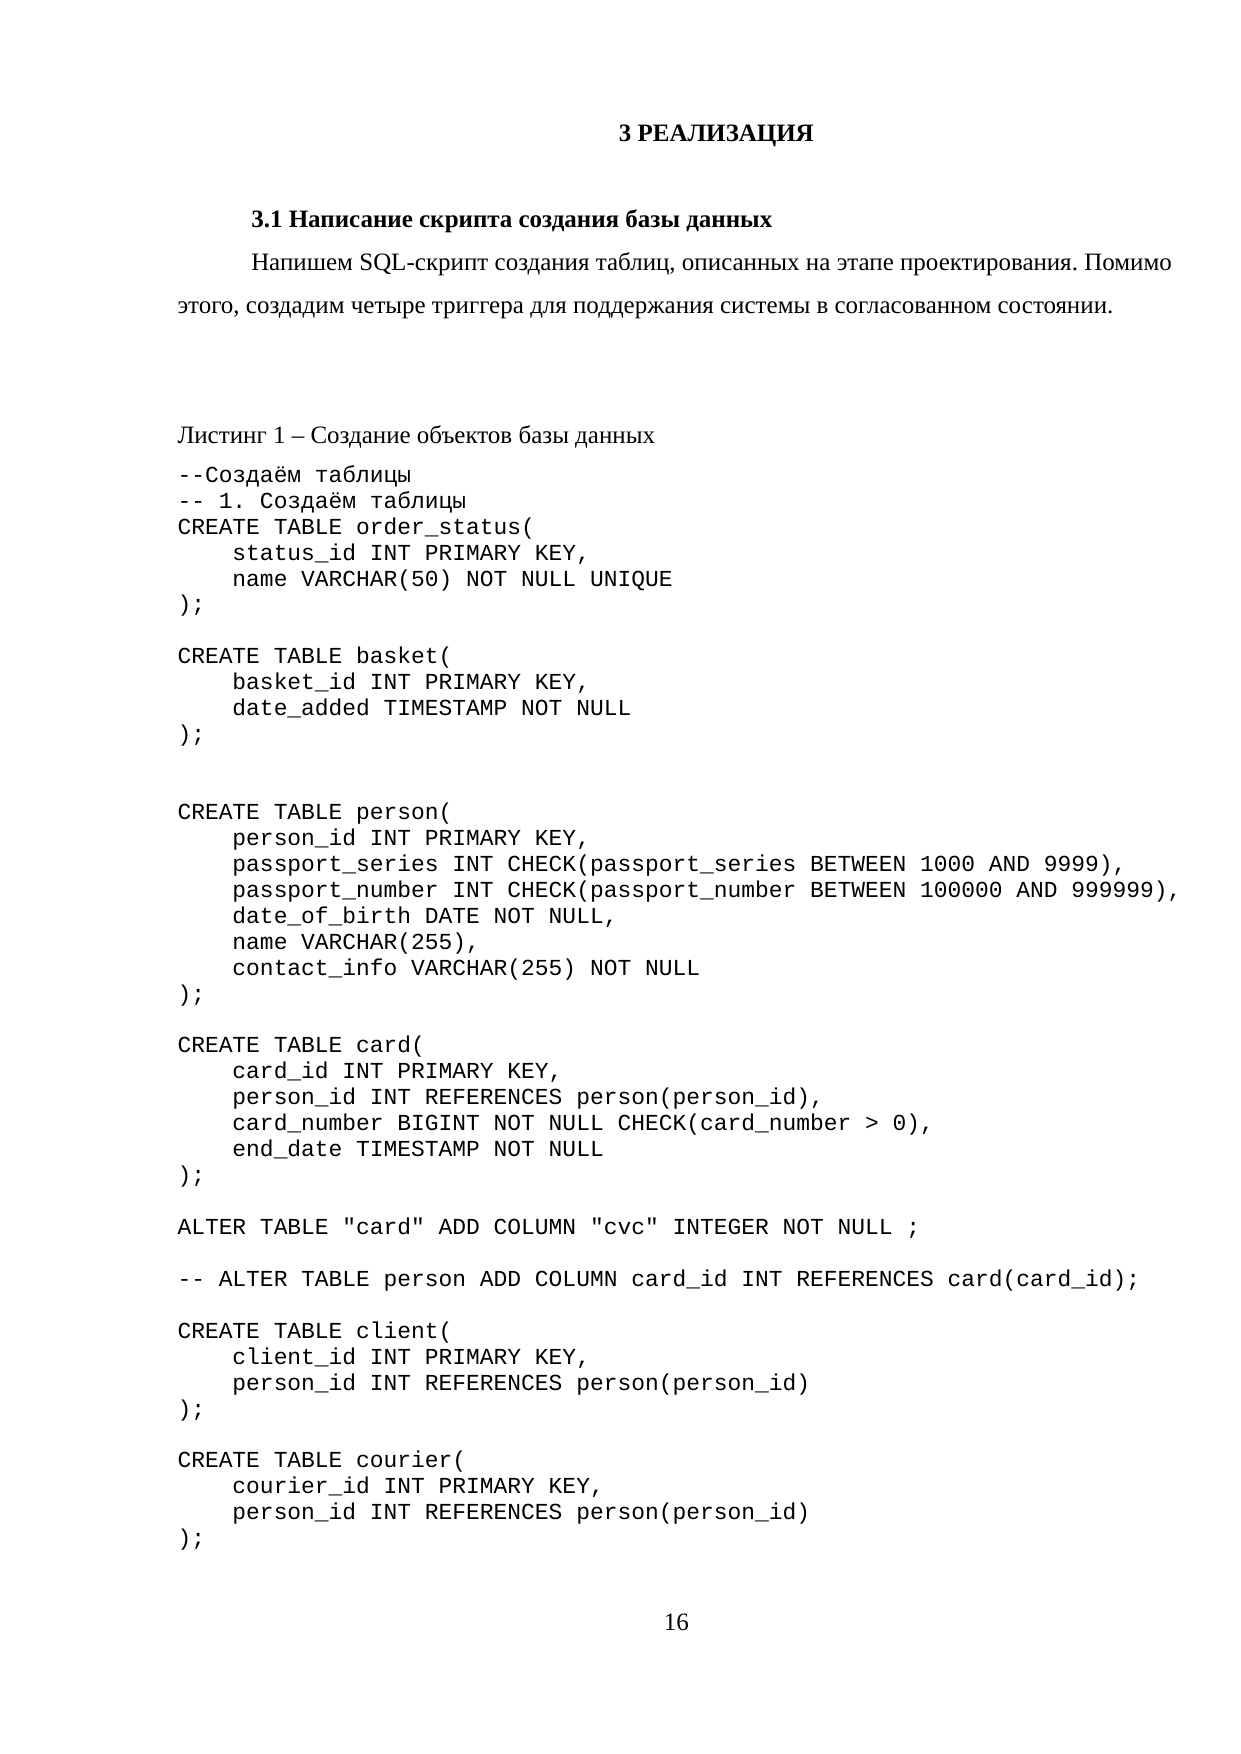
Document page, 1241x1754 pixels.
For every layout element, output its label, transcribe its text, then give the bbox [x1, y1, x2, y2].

text ); [177, 1527, 1181, 1552]
text -- ALTER TABLE person ADD COLUMN card_id INT REFERENCES card(card_id); [177, 1267, 1181, 1293]
text end_date TIMESTAMP NOT NULL [177, 1137, 1181, 1163]
text ); [177, 593, 1181, 619]
text Напишем SQL-скрипт создания таблиц, описанных на этапе проектирования. Помимо этого, создадим четыре триггера для поддержания системы в согласованном состоянии. [177, 247, 1181, 319]
text ALTER TABLE "card" ADD COLUMN "cvc" INTEGER NOT NULL ; [177, 1215, 1181, 1241]
text CREATE TABLE basket( [177, 645, 1181, 671]
text person_id INT REFERENCES person(person_id) [177, 1501, 1181, 1527]
text courier_id INT PRIMARY KEY, [177, 1475, 1181, 1501]
text ); [177, 1163, 1181, 1189]
text CREATE TABLE order_status( [177, 515, 1181, 541]
text 3.1 Написание скрипта создания базы данных [177, 204, 1181, 233]
text CREATE TABLE person( [177, 800, 1181, 826]
text passport_series INT CHECK(passport_series BETWEEN 1000 AND 9999), [177, 852, 1181, 878]
text date_of_birth DATE NOT NULL, [177, 904, 1181, 930]
text -- 1. Создаём таблицы [177, 489, 1181, 515]
text date_added TIMESTAMP NOT NULL [177, 697, 1181, 722]
text passport_number INT CHECK(passport_number BETWEEN 100000 AND 999999), [177, 878, 1181, 904]
text client_id INT PRIMARY KEY, [177, 1345, 1181, 1371]
text contact_info VARCHAR(255) NOT NULL [177, 956, 1181, 982]
text card_number BIGINT NOT NULL CHECK(card_number > 0), [177, 1112, 1181, 1137]
text person_id INT REFERENCES person(person_id), [177, 1086, 1181, 1112]
text name VARCHAR(255), [177, 930, 1181, 956]
text Листинг 1 – Создание объектов базы данных [177, 420, 1181, 449]
text ); [177, 722, 1181, 748]
text CREATE TABLE courier( [177, 1449, 1181, 1475]
text basket_id INT PRIMARY KEY, [177, 671, 1181, 697]
text ); [177, 982, 1181, 1008]
text CREATE TABLE card( [177, 1034, 1181, 1060]
text person_id INT PRIMARY KEY, [177, 826, 1181, 852]
text 3 РЕАЛИЗАЦИЯ [177, 118, 1181, 147]
text status_id INT PRIMARY KEY, [177, 541, 1181, 567]
text person_id INT REFERENCES person(person_id) [177, 1371, 1181, 1397]
text ); [177, 1397, 1181, 1423]
text name VARCHAR(50) NOT NULL UNIQUE [177, 567, 1181, 593]
text --Создаём таблицы [177, 463, 1181, 489]
text CREATE TABLE client( [177, 1319, 1181, 1345]
text card_id INT PRIMARY KEY, [177, 1060, 1181, 1086]
